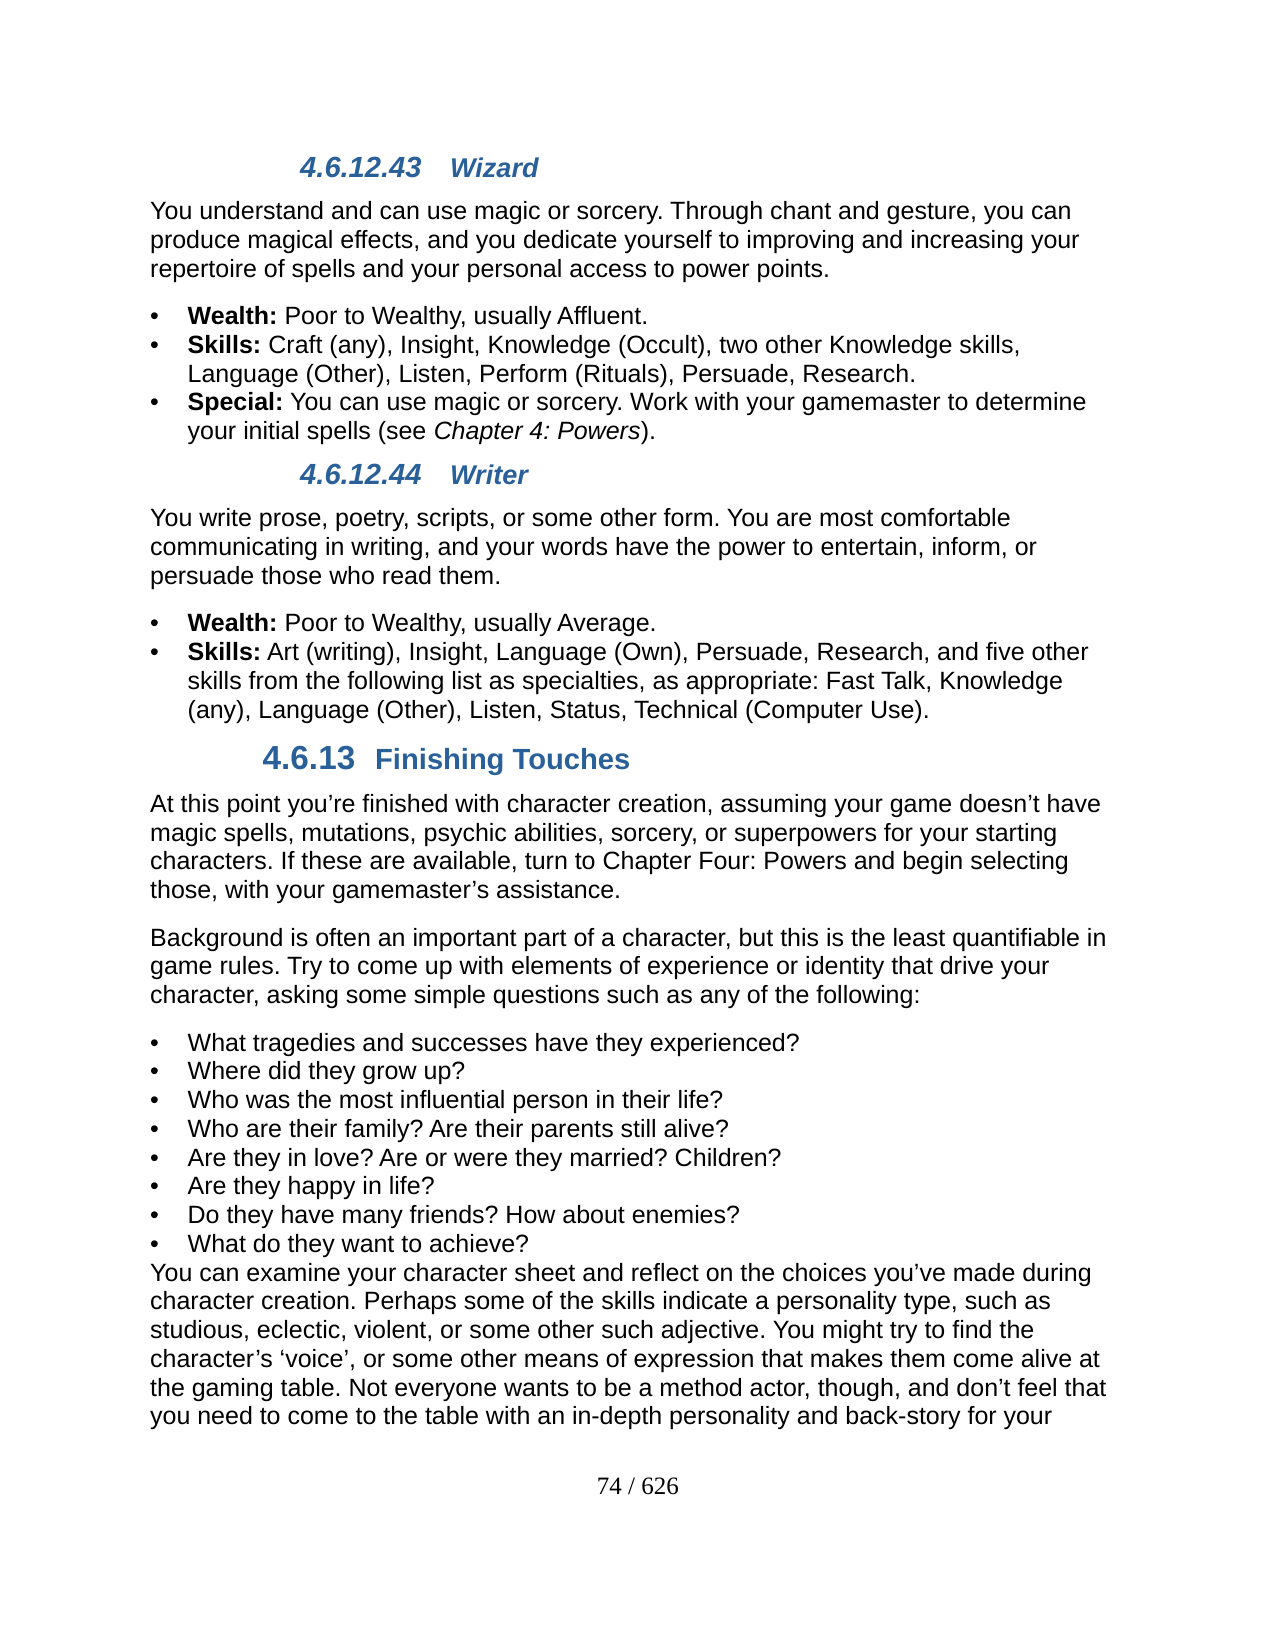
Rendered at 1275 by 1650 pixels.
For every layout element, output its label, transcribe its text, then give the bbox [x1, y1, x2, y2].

subtitle Finishing Touches [262, 738, 1125, 776]
text • Wealth: Poor to Wealthy, usually Affluent. [150, 301, 1125, 330]
text • Who was the most influential person in their life? [150, 1085, 1125, 1114]
text You write prose, poetry, scripts, or some other form. You are most comfortable communicating in writing, and your words have the power to entertain, inform, or persuade those who read them. [150, 503, 1125, 589]
subtitle Writer [300, 457, 1125, 491]
text • Who are their family? Are their parents still alive? [150, 1114, 1125, 1143]
text • What tragedies and successes have they experienced? [150, 1028, 1125, 1056]
text • Where did they grow up? [150, 1056, 1125, 1085]
text • Skills: Art (writing), Insight, Language (Own), Persuade, Research, and five other skills from the following list as specialties, as appropriate: Fast Talk, Knowledge (any), Language (Other), Listen, Status, Technical (Computer Use). [150, 637, 1125, 723]
text At this point you’re finished with character creation, assuming your game doesn’t have magic spells, mutations, psychic abilities, sorcery, or superpowers for your starting characters. If these are available, turn to Chapter Four: Powers and begin selecting those, with your gamemaster’s assistance. [150, 789, 1125, 904]
text • What do they want to achieve? [150, 1229, 1125, 1258]
text • Wealth: Poor to Wealthy, usually Average. [150, 608, 1125, 637]
text • Are they happy in life? [150, 1171, 1125, 1200]
text You can examine your character sheet and reflect on the choices you’ve made during character creation. Perhaps some of the skills indicate a personality type, such as studious, eclectic, violent, or some other such adjective. You might try to find the character’s ‘voice’, or some other means of expression that makes them come alive at the gaming table. Not everyone wants to be a method actor, though, and don’t feel that you need to come to the table with an in-depth personality and back-story for your [150, 1258, 1125, 1430]
text • Are they in love? Are or were they married? Children? [150, 1143, 1125, 1171]
text Background is often an important part of a character, but this is the least quantifiable in game rules. Try to come up with elements of experience or identity that drive your character, asking some simple questions such as any of the following: [150, 923, 1125, 1009]
text • Do they have many friends? How about enemies? [150, 1200, 1125, 1229]
text You understand and can use magic or sorcery. Through chant and gesture, you can produce magical effects, and you dedicate yourself to improving and increasing your repertoire of spells and your personal access to power points. [150, 196, 1125, 282]
subtitle Wizard [300, 150, 1125, 183]
text • Skills: Craft (any), Insight, Knowledge (Occult), two other Knowledge skills, Language (Other), Listen, Perform (Rituals), Persuade, Research. [150, 330, 1125, 387]
text • Special: You can use magic or sorcery. Work with your gamemaster to determine your initial spells (see Chapter 4: Powers). [150, 387, 1125, 445]
